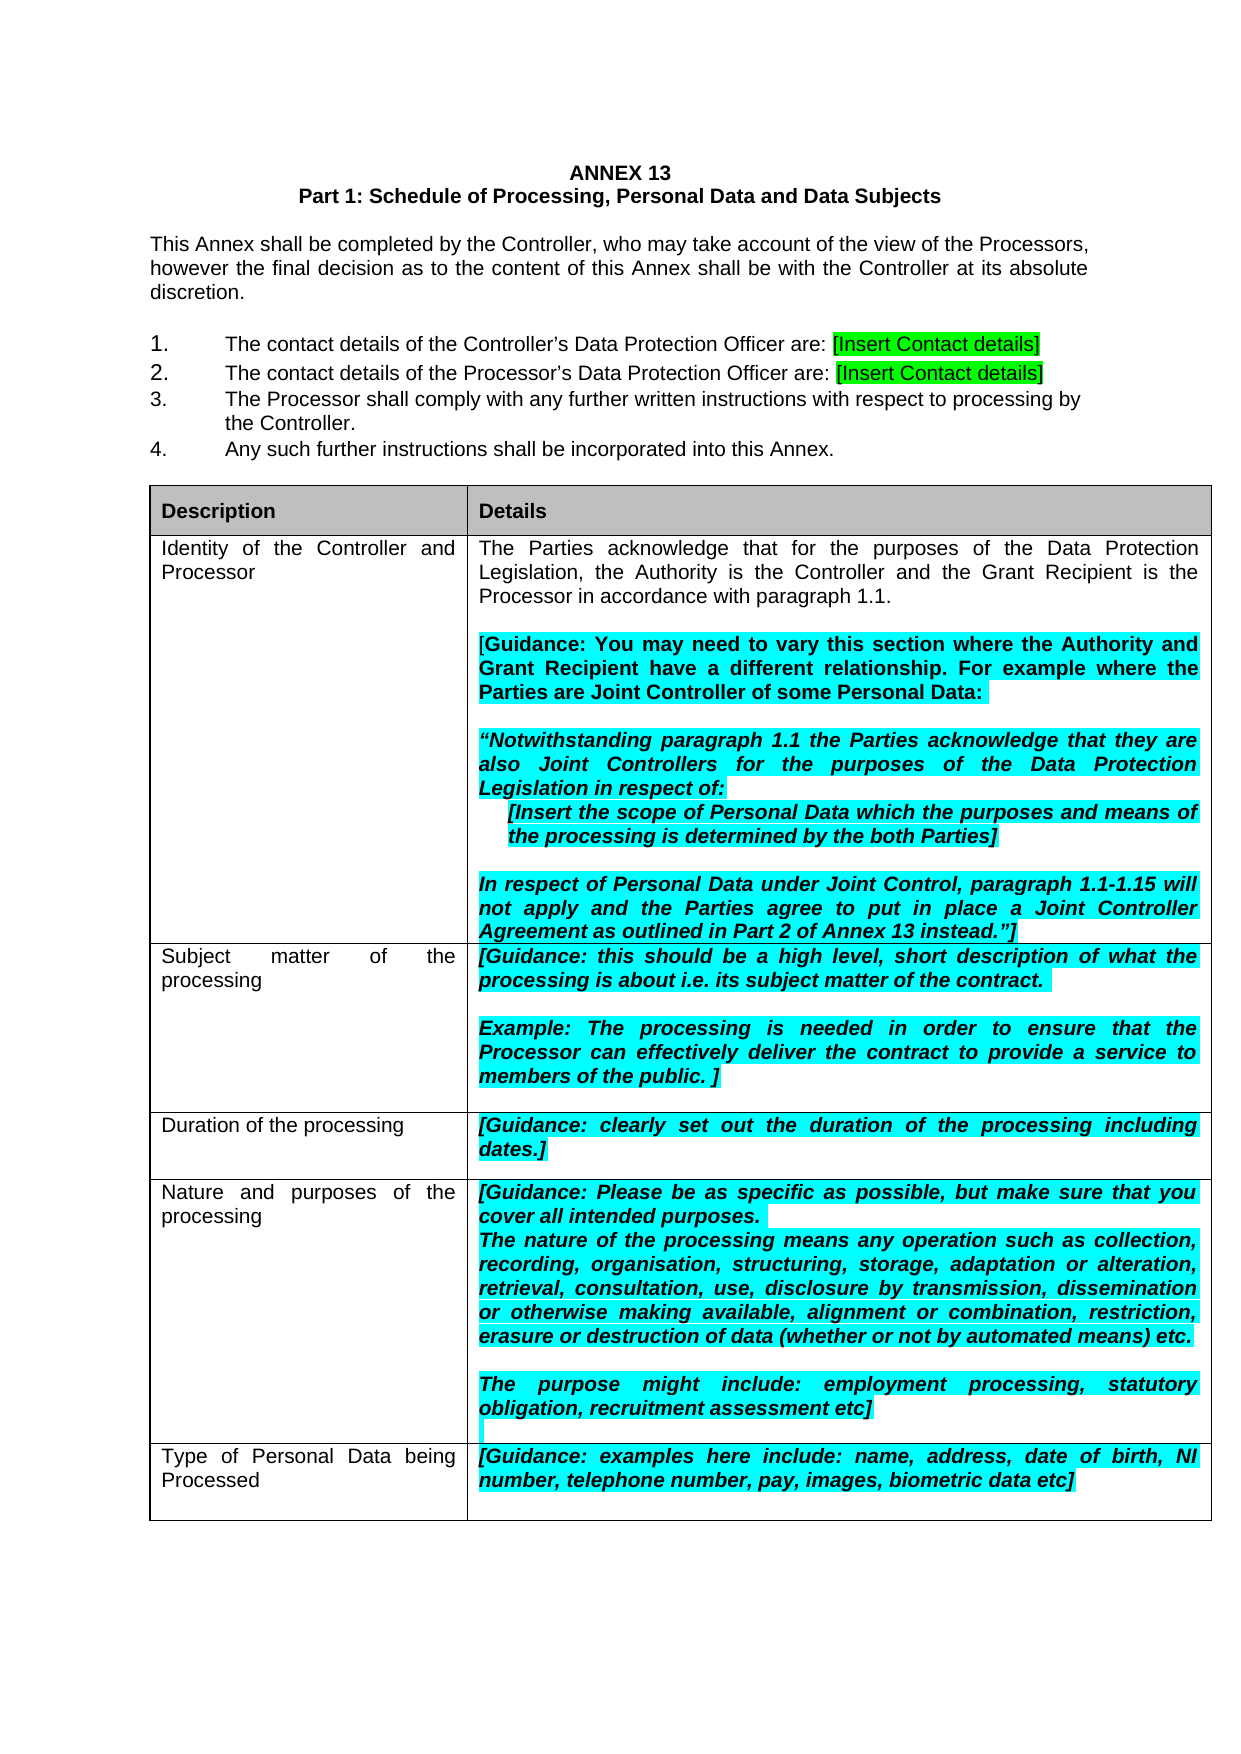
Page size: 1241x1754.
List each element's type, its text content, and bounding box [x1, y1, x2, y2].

table_cell Duration of the processing [151, 1113, 467, 1179]
table_cell [Guidance: clearly set out the duration of the processing including dates.] [468, 1113, 1211, 1179]
text ANNEX 13 [150, 160, 1090, 184]
table_cell The Parties acknowledge that for the purposes of the Data Protection Legislation, the Authority is the Controller and the Grant Recipient is the Processor in accordance with paragraph 1.1. [Guidance: You may need to vary this section where the Authority and Grant Recipient have a different relationship. For example where the Parties are Joint Controller of some Personal Data: “Notwithstanding paragraph 1.1 the Parties acknowledge that they are also Joint Controllers for the purposes of the Data Protection Legislation in respect of: [Insert the scope of Personal Data which the purposes and means of the processing is determined by the both Parties] In respect of Personal Data under Joint Control, paragraph 1.1-1.15 will not apply and the Parties agree to put in place a Joint Controller Agreement as outlined in Part 2 of Annex 13 instead.”] [468, 536, 1211, 943]
table_cell Subject matter of the processing [151, 944, 467, 1112]
table_cell [Guidance: this should be a high level, short description of what the processing is about i.e. its subject matter of the contract. Example: The processing is needed in order to ensure that the Processor can effectively deliver the contract to provide a service to members of the public. ] [468, 944, 1211, 1112]
list Any such further instructions shall be incorporated into this Annex. [150, 437, 1090, 461]
table_cell Identity of the Controller and Processor [151, 536, 467, 943]
table_header Description [151, 486, 467, 535]
list The contact details of the Controller’s Data Protection Officer are: [Insert Contact details] [150, 330, 1090, 357]
table_cell Nature and purposes of the processing [151, 1180, 467, 1443]
list The Processor shall comply with any further written instructions with respect to processing by the Controller. [150, 387, 1090, 435]
table_cell [Guidance: examples here include: name, address, date of birth, NI number, telephone number, pay, images, biometric data etc] [468, 1444, 1211, 1520]
table_header Details [468, 486, 1211, 535]
text This Annex shall be completed by the Controller, who may take account of the view of the Processors, however the final decision as to the content of this Annex shall be with the Controller at its absolute discretion. [150, 232, 1090, 304]
list The contact details of the Processor’s Data Protection Officer are: [Insert Contact details] [150, 359, 1090, 385]
table_cell Type of Personal Data being Processed [151, 1444, 467, 1520]
table_cell [Guidance: Please be as specific as possible, but make sure that you cover all intended purposes. The nature of the processing means any operation such as collection, recording, organisation, structuring, storage, adaptation or alteration, retrieval, consultation, use, disclosure by transmission, dissemination or otherwise making available, alignment or combination, restriction, erasure or destruction of data (whether or not by automated means) etc. The purpose might include: employment processing, statutory obligation, recruitment assessment etc] [468, 1180, 1211, 1443]
text Part 1: Schedule of Processing, Personal Data and Data Subjects [150, 184, 1090, 208]
